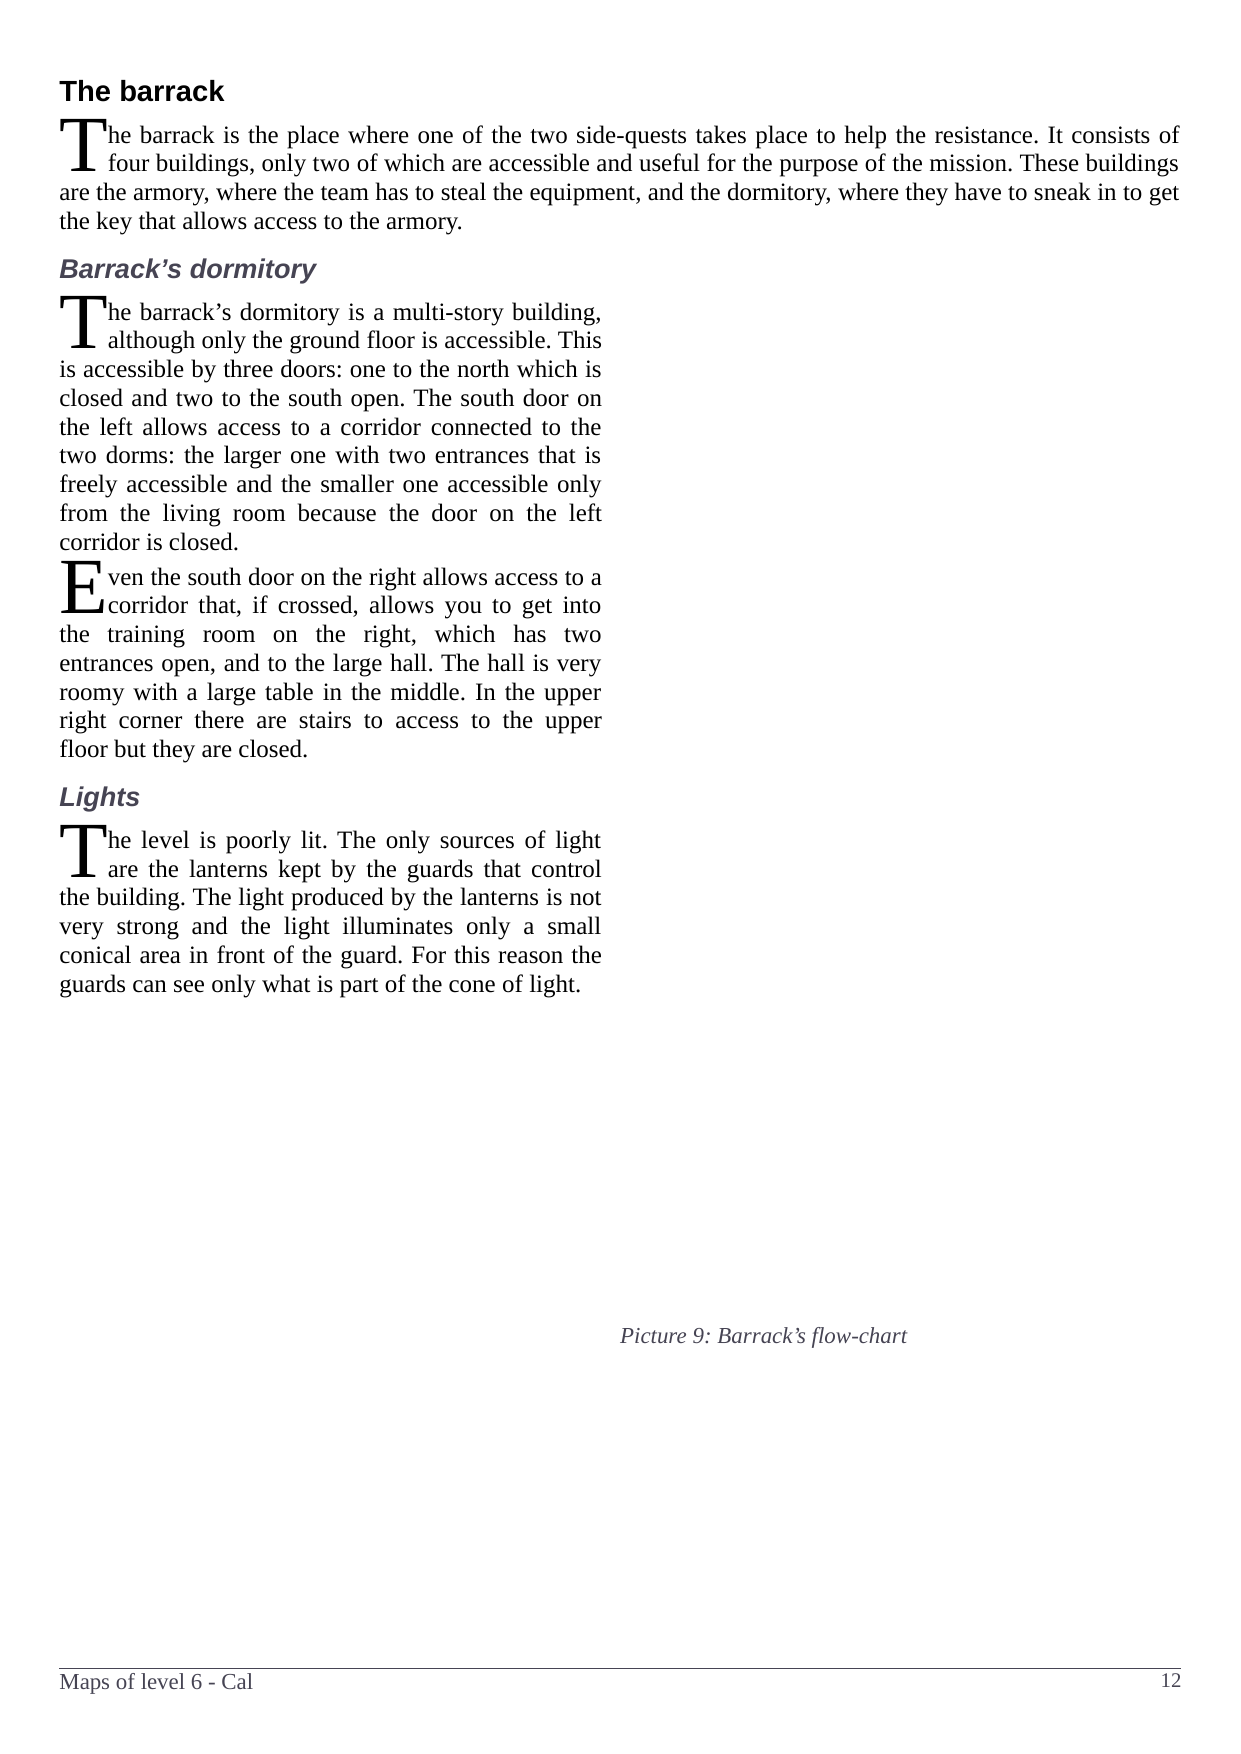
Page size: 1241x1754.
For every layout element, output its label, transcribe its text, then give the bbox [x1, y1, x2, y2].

table_header [620, 297, 1181, 1354]
table_header The barrack’s dormitory is a multi-story building, although only the ground floor is accessible. This is accessible by three doors: one to the north which is closed and two to the south open. The south door on the left allows access to a corridor connected to the two dorms: the larger one with two entrances that is freely accessible and the smaller one accessible only from the living room because the door on the left corridor is closed. Even the south door on the right allows access to a corridor that, if crossed, allows you to get into the training room on the right, which has two entrances open, and to the large hall. The hall is very roomy with a large table in the middle. In the upper right corner there are stairs to access to the upper floor but they are closed. Lights The level is poorly lit. The only sources of light are the lanterns kept by the guards that control the building. The light produced by the lanterns is not very strong and the light illuminates only a small conical area in front of the guard. For this reason the guards can see only what is part of the cone of light. [59, 297, 620, 1354]
subtitle Barrack’s dormitory [59, 253, 1181, 284]
text The barrack is the place where one of the two side-quests takes place to help the resistance. It consists of four buildings, only two of which are accessible and useful for the purpose of the mission. These buildings are the armory, where the team has to steal the equipment, and the dormitory, where they have to sneak in to get the key that allows access to the armory. [59, 120, 1181, 235]
subtitle The barrack [59, 74, 1181, 107]
table_header [625, 1329, 631, 1336]
